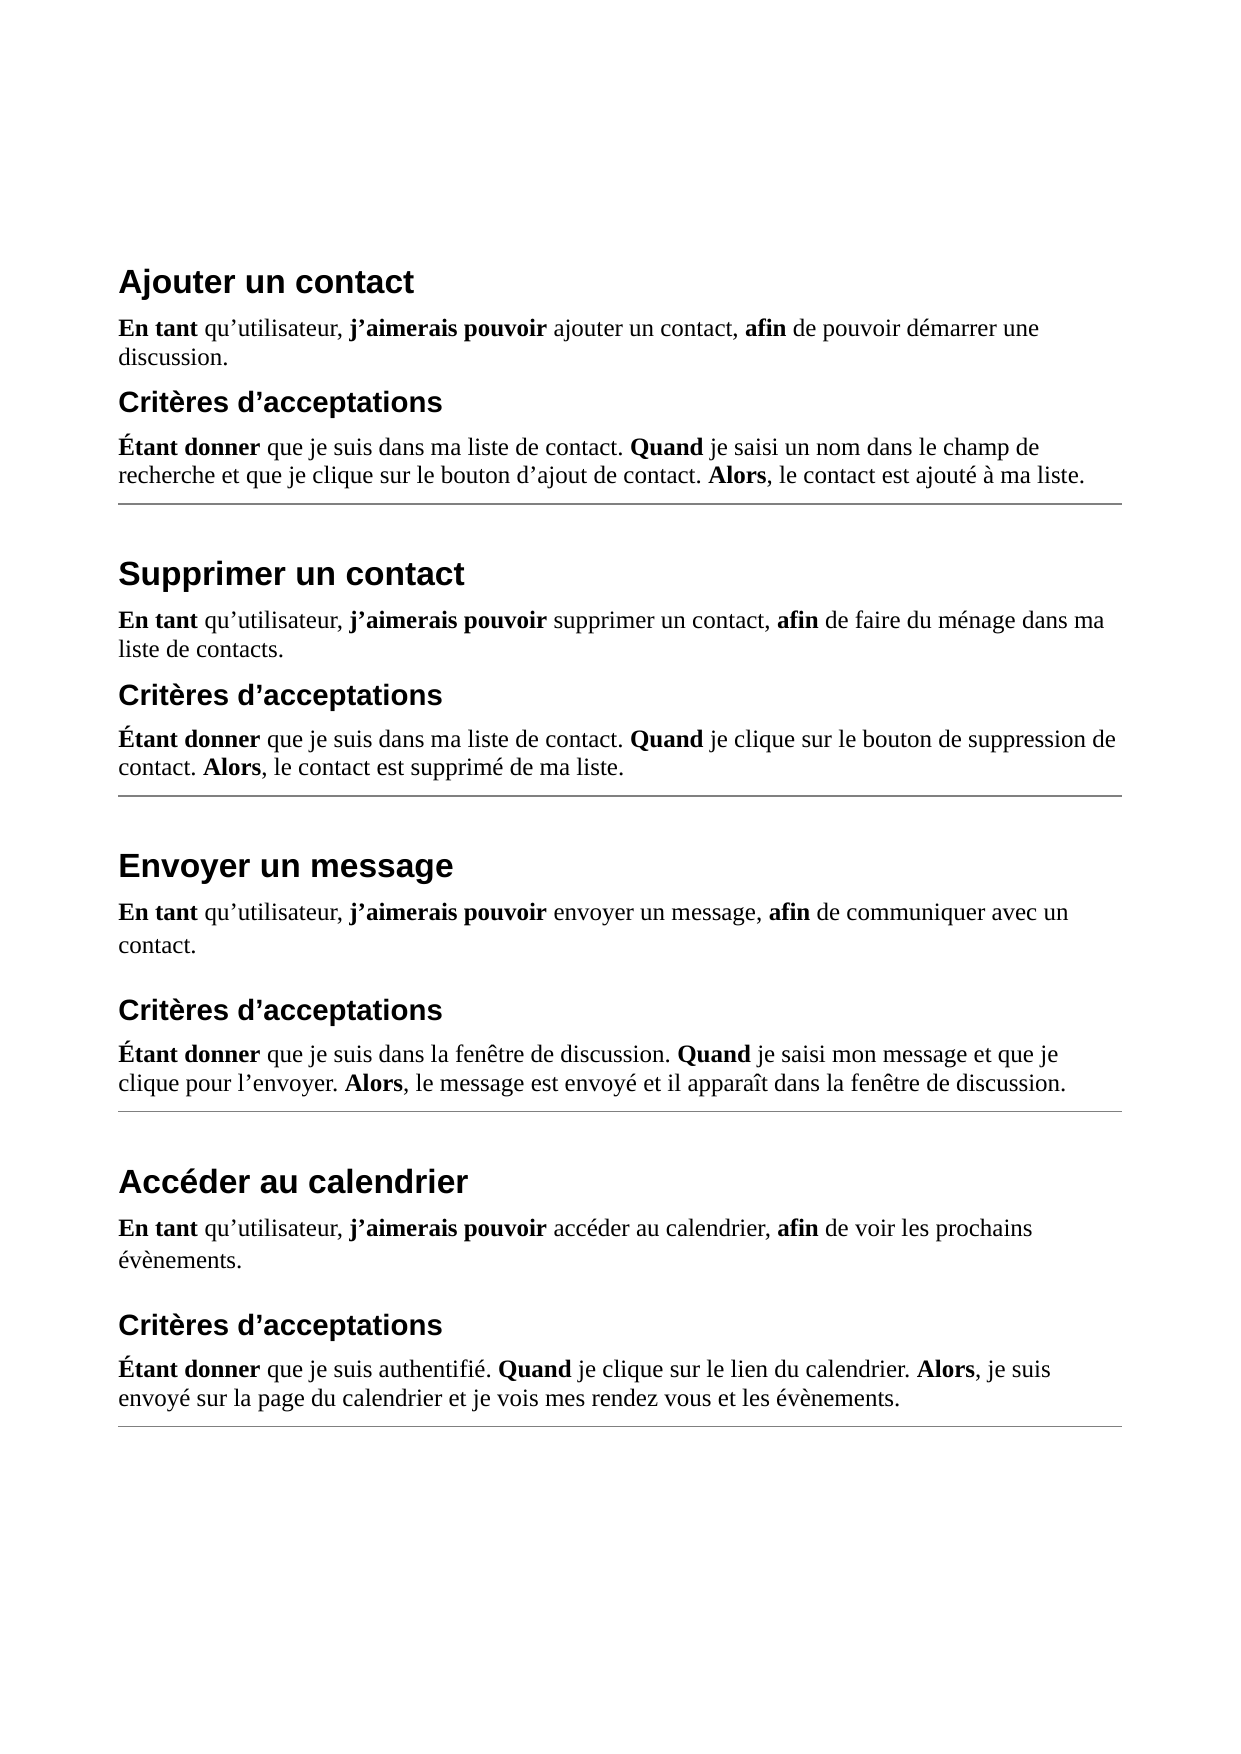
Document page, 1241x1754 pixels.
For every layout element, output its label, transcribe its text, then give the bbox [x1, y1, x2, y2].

subtitle Critères d’acceptations [118, 385, 1122, 419]
text En tant qu’utilisateur, j’aimerais pouvoir supprimer un contact, afin de faire du ménage dans ma liste de contacts. [118, 605, 1122, 663]
text Étant donner que je suis authentifié. Quand je clique sur le lien du calendrier. Alors, je suis envoyé sur la page du calendrier et je vois mes rendez vous et les évènements. [118, 1354, 1122, 1412]
subtitle Critères d’acceptations [118, 993, 1122, 1026]
text En tant qu’utilisateur, j’aimerais pouvoir envoyer un message, afin de communiquer avec un contact. [118, 897, 1122, 959]
subtitle Critères d’acceptations [118, 1308, 1122, 1342]
text En tant qu’utilisateur, j’aimerais pouvoir accéder au calendrier, afin de voir les prochains évènements. [118, 1213, 1122, 1274]
subtitle Ajouter un contact [118, 262, 1122, 301]
subtitle Accéder au calendrier [118, 1161, 1122, 1200]
text En tant qu’utilisateur, j’aimerais pouvoir ajouter un contact, afin de pouvoir démarrer une discussion. [118, 313, 1122, 371]
text Étant donner que je suis dans ma liste de contact. Quand je saisi un nom dans le champ de recherche et que je clique sur le bouton d’ajout de contact. Alors, le contact est ajouté à ma liste. [118, 432, 1122, 489]
subtitle Critères d’acceptations [118, 677, 1122, 711]
subtitle Envoyer un message [118, 846, 1122, 885]
text Étant donner que je suis dans la fenêtre de discussion. Quand je saisi mon message et que je clique pour l’envoyer. Alors, le message est envoyé et il apparaît dans la fenêtre de discussion. [118, 1039, 1122, 1096]
text Étant donner que je suis dans ma liste de contact. Quand je clique sur le bouton de suppression de contact. Alors, le contact est supprimé de ma liste. [118, 724, 1122, 781]
subtitle Supprimer un contact [118, 554, 1122, 593]
